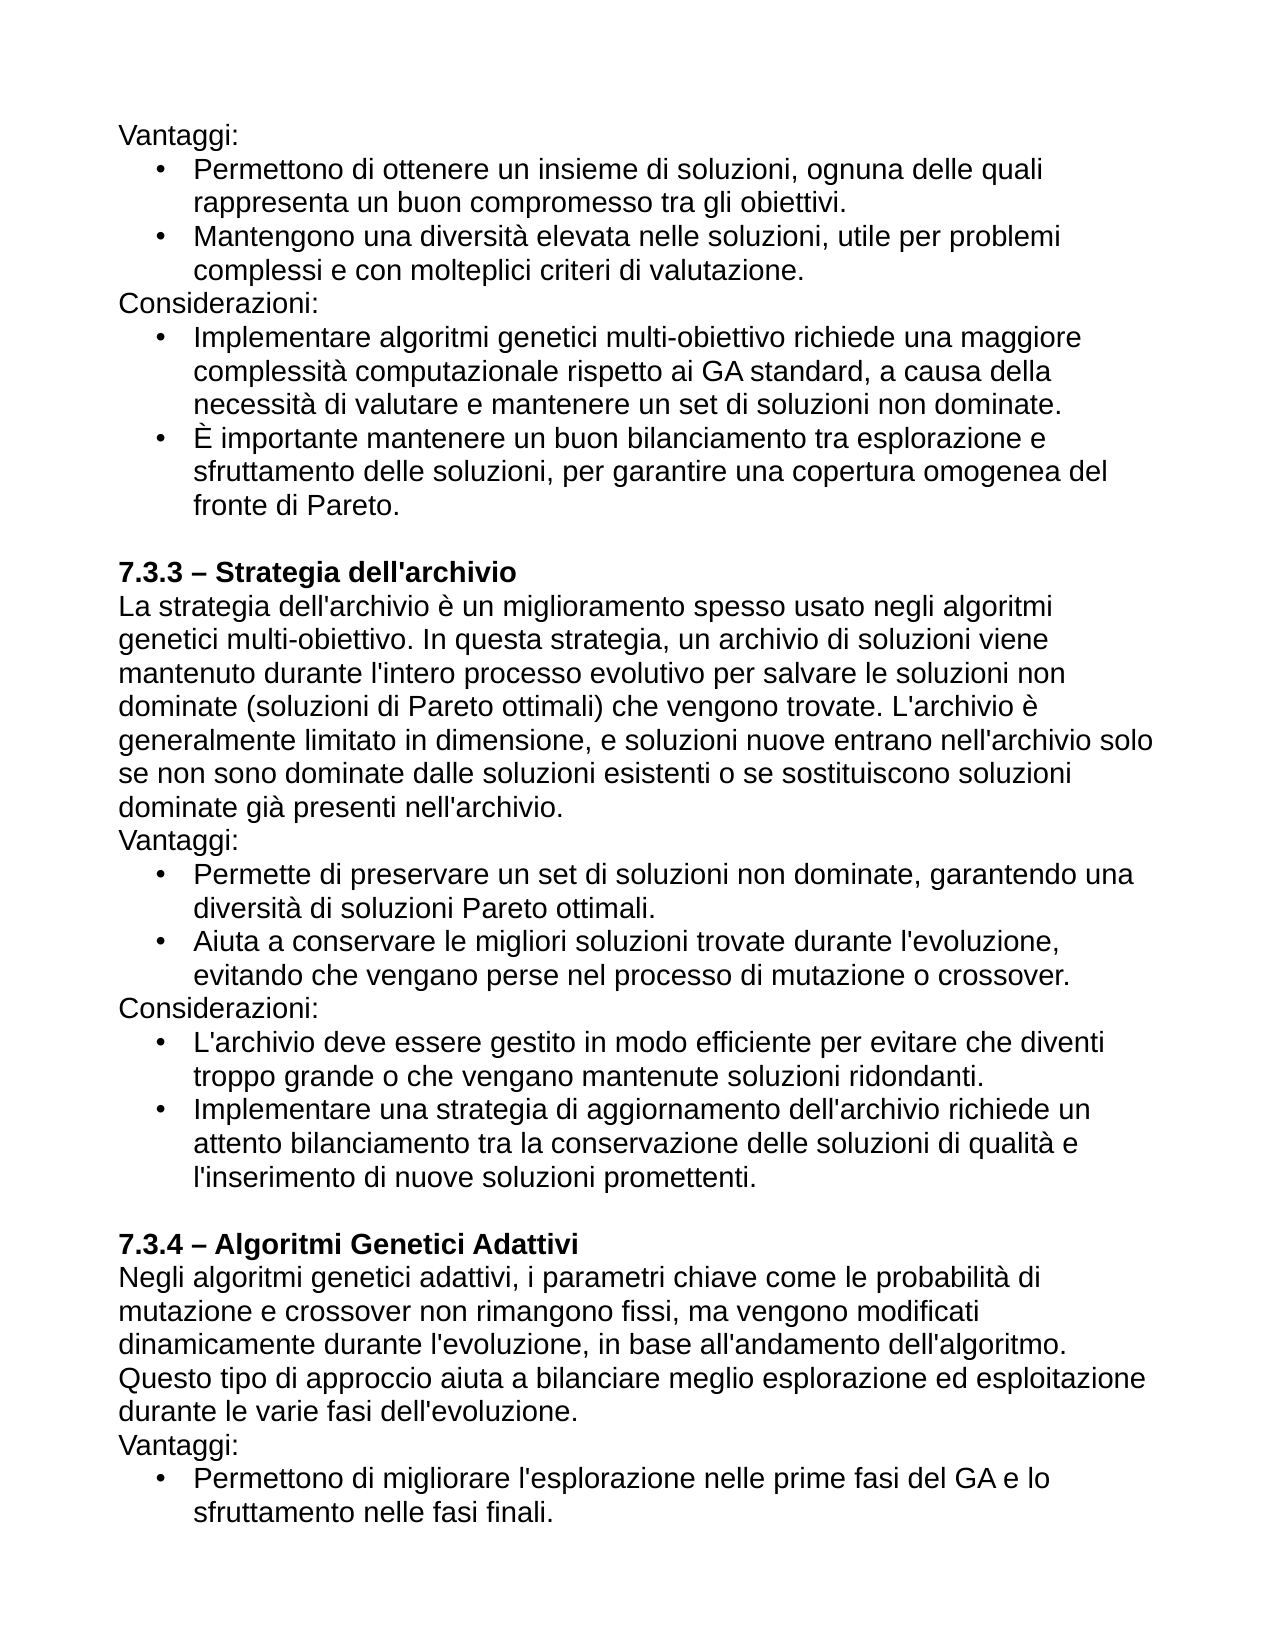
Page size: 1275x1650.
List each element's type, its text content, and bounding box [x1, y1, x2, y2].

text Considerazioni: [118, 286, 1157, 320]
list È importante mantenere un buon bilanciamento tra esplorazione e sfruttamento delle soluzioni, per garantire una copertura omogenea del fronte di Pareto. [156, 421, 1157, 521]
text Negli algoritmi genetici adattivi, i parametri chiave come le probabilità di mutazione e crossover non rimangono fissi, ma vengono modificati dinamicamente durante l'evoluzione, in base all'andamento dell'algoritmo. Questo tipo di approccio aiuta a bilanciare meglio esplorazione ed esploitazione durante le varie fasi dell'evoluzione. [118, 1260, 1157, 1428]
text La strategia dell'archivio è un miglioramento spesso usato negli algoritmi genetici multi-obiettivo. In questa strategia, un archivio di soluzioni viene mantenuto durante l'intero processo evolutivo per salvare le soluzioni non dominate (soluzioni di Pareto ottimali) che vengono trovate. L'archivio è generalmente limitato in dimensione, e soluzioni nuove entrano nell'archivio solo se non sono dominate dalle soluzioni esistenti o se sostituiscono soluzioni dominate già presenti nell'archivio. [118, 588, 1157, 823]
list Mantengono una diversità elevata nelle soluzioni, utile per problemi complessi e con molteplici criteri di valutazione. [156, 219, 1157, 286]
text Vantaggi: [118, 118, 1157, 152]
list Aiuta a conservare le migliori soluzioni trovate durante l'evoluzione, evitando che vengano perse nel processo di mutazione o crossover. [156, 924, 1157, 991]
list Implementare algoritmi genetici multi-obiettivo richiede una maggiore complessità computazionale rispetto ai GA standard, a causa della necessità di valutare e mantenere un set di soluzioni non dominate. [156, 320, 1157, 421]
text Vantaggi: [118, 823, 1157, 857]
list Implementare una strategia di aggiornamento dell'archivio richiede un attento bilanciamento tra la conservazione delle soluzioni di qualità e l'inserimento di nuove soluzioni promettenti. [156, 1092, 1157, 1193]
list Permettono di ottenere un insieme di soluzioni, ognuna delle quali rappresenta un buon compromesso tra gli obiettivi. [156, 152, 1157, 219]
list L'archivio deve essere gestito in modo efficiente per evitare che diventi troppo grande o che vengano mantenute soluzioni ridondanti. [156, 1025, 1157, 1092]
text Vantaggi: [118, 1428, 1157, 1461]
text Considerazioni: [118, 991, 1157, 1025]
list Permettono di migliorare l'esplorazione nelle prime fasi del GA e lo sfruttamento nelle fasi finali. [156, 1461, 1157, 1529]
list Permette di preservare un set di soluzioni non dominate, garantendo una diversità di soluzioni Pareto ottimali. [156, 857, 1157, 924]
text 7.3.3 – Strategia dell'archivio [118, 555, 1157, 588]
text 7.3.4 – Algoritmi Genetici Adattivi [118, 1227, 1157, 1260]
